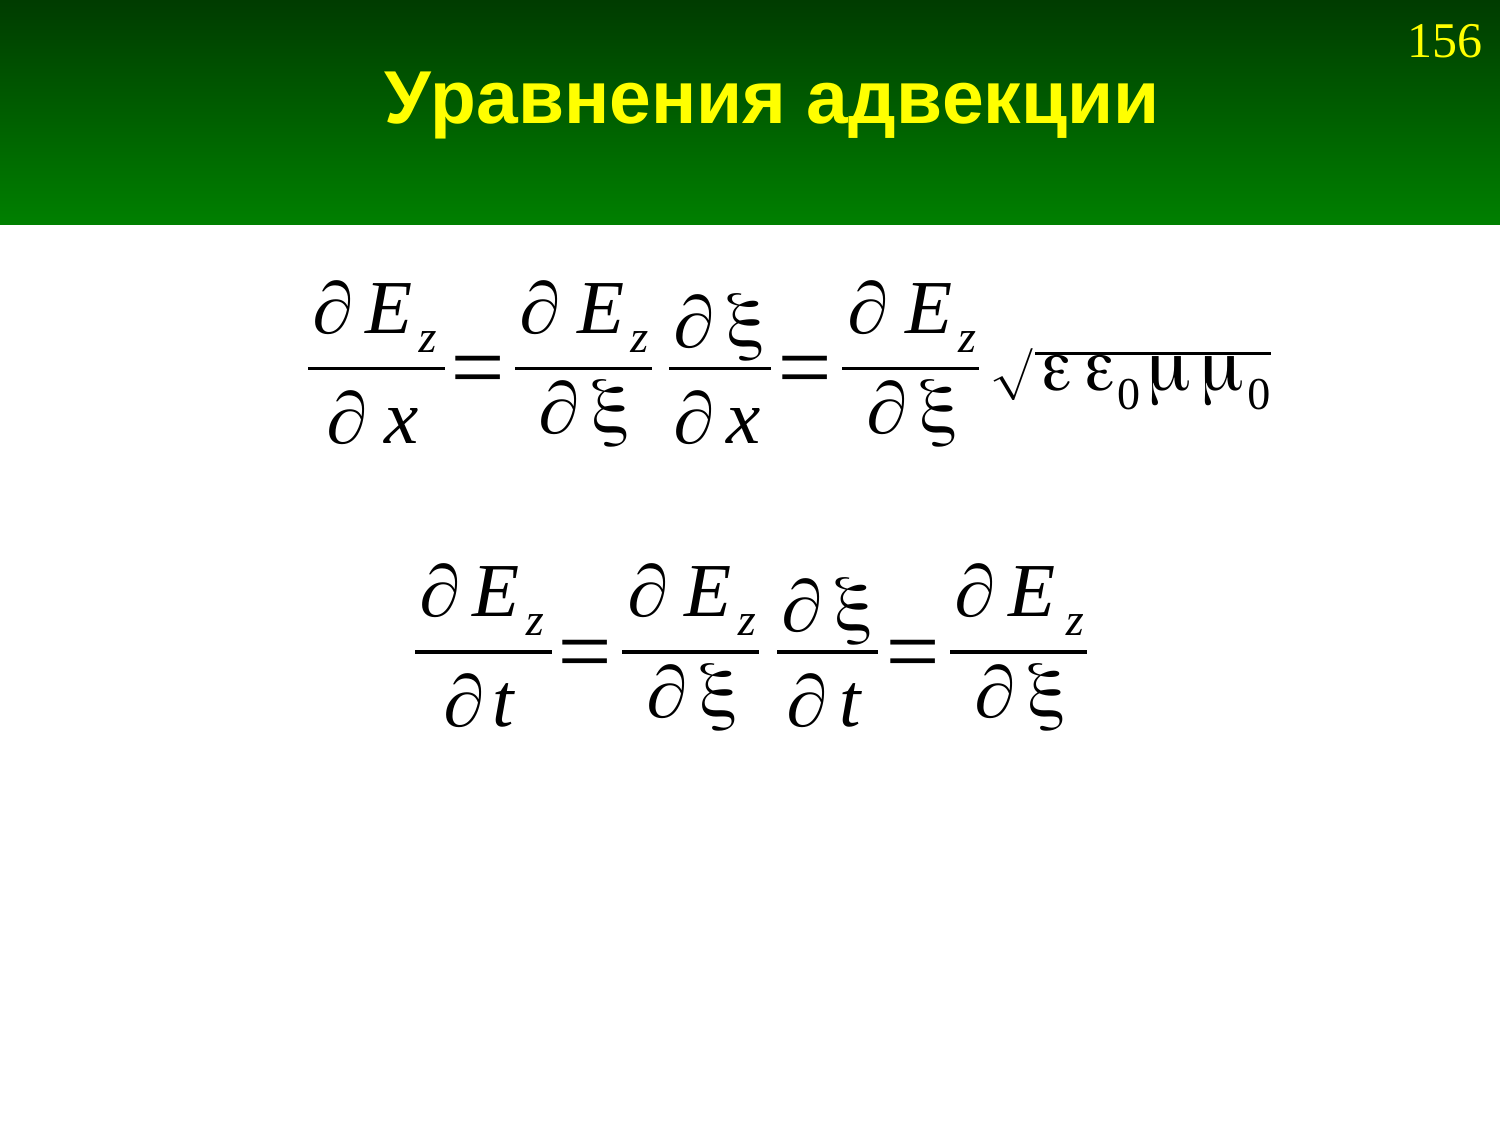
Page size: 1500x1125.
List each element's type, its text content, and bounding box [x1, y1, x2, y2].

chart [390, 549, 1110, 745]
chart [283, 266, 1290, 461]
title Уравнения адвекции [123, 0, 1399, 192]
